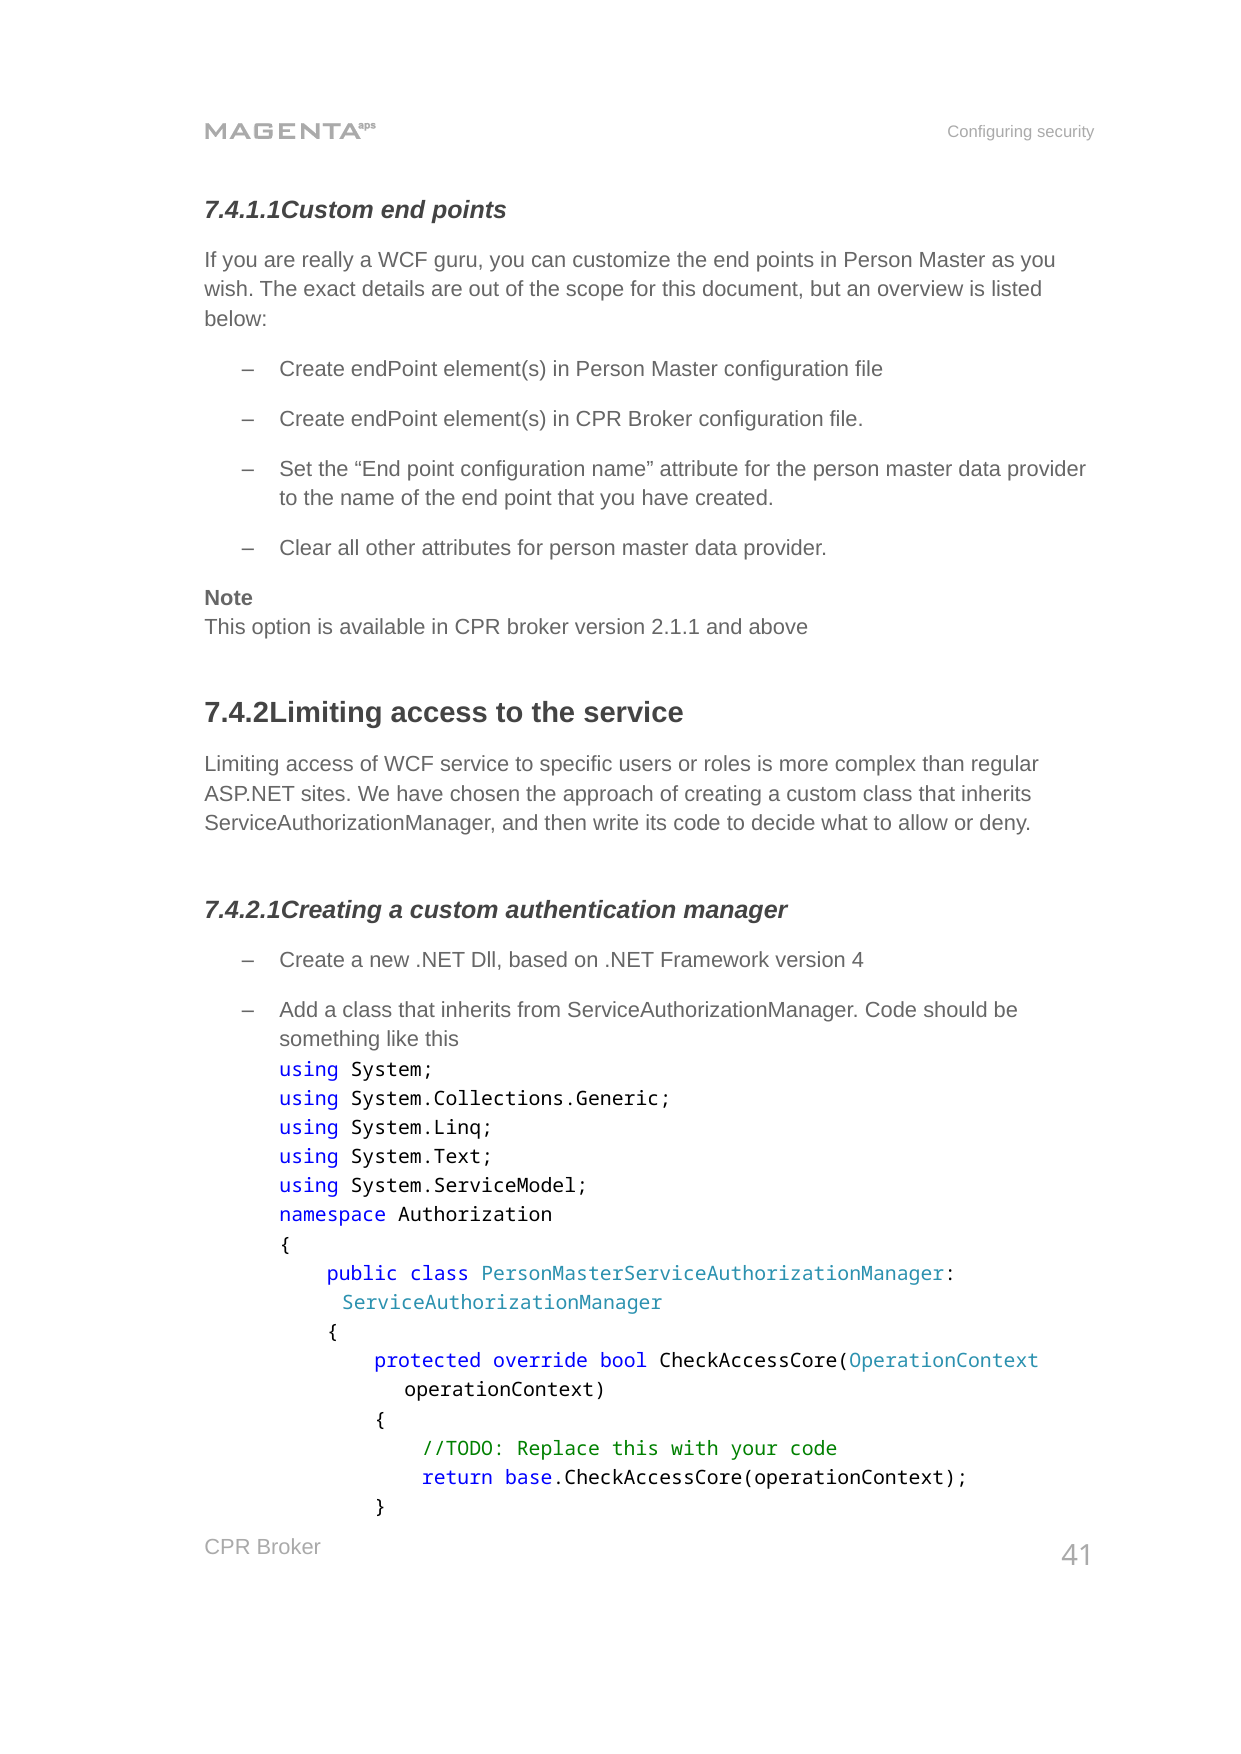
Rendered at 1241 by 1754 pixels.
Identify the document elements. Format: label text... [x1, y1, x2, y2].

text If you are really a WCF guru, you can customize the end points in Person Master as you wish. The exact details are out of the scope for this document, but an overview is listed below: [204, 244, 1094, 332]
text Note This option is available in CPR broker version 2.1.1 and above [204, 582, 1094, 640]
list Create a new .NET Dll, based on .NET Framework version 4 [242, 944, 1094, 973]
subtitle Creating a custom authentication manager [204, 871, 1094, 930]
list Clear all other attributes for person master data provider. [242, 532, 1094, 561]
list Add a class that inherits from ServiceAuthorizationManager. Code should be something like this using System; using System.Collections.Generic; using System.Linq; using System.Text; using System.ServiceModel; namespace Authorization { public class PersonMasterServiceAuthorizationManager: ServiceAuthorizationManager { protected override bool CheckAccessCore(OperationContext operationContext) { //TODO: Replace this with your code return base.CheckAccessCore(operationContext); } } } [242, 994, 1094, 1519]
subtitle Limiting access to the service [204, 676, 1094, 734]
subtitle Custom end points [204, 171, 1094, 230]
list Create endPoint element(s) in CPR Broker configuration file. [242, 403, 1094, 432]
list Set the “End point configuration name” attribute for the person master data provider to the name of the end point that you have created. [242, 453, 1094, 511]
text Limiting access of WCF service to specific users or roles is more complex than regular ASP.NET sites. We have chosen the approach of creating a custom class that inherits ServiceAuthorizationManager, and then write its code to decide what to allow or deny. [204, 748, 1094, 836]
list Create endPoint element(s) in Person Master configuration file [242, 353, 1094, 382]
